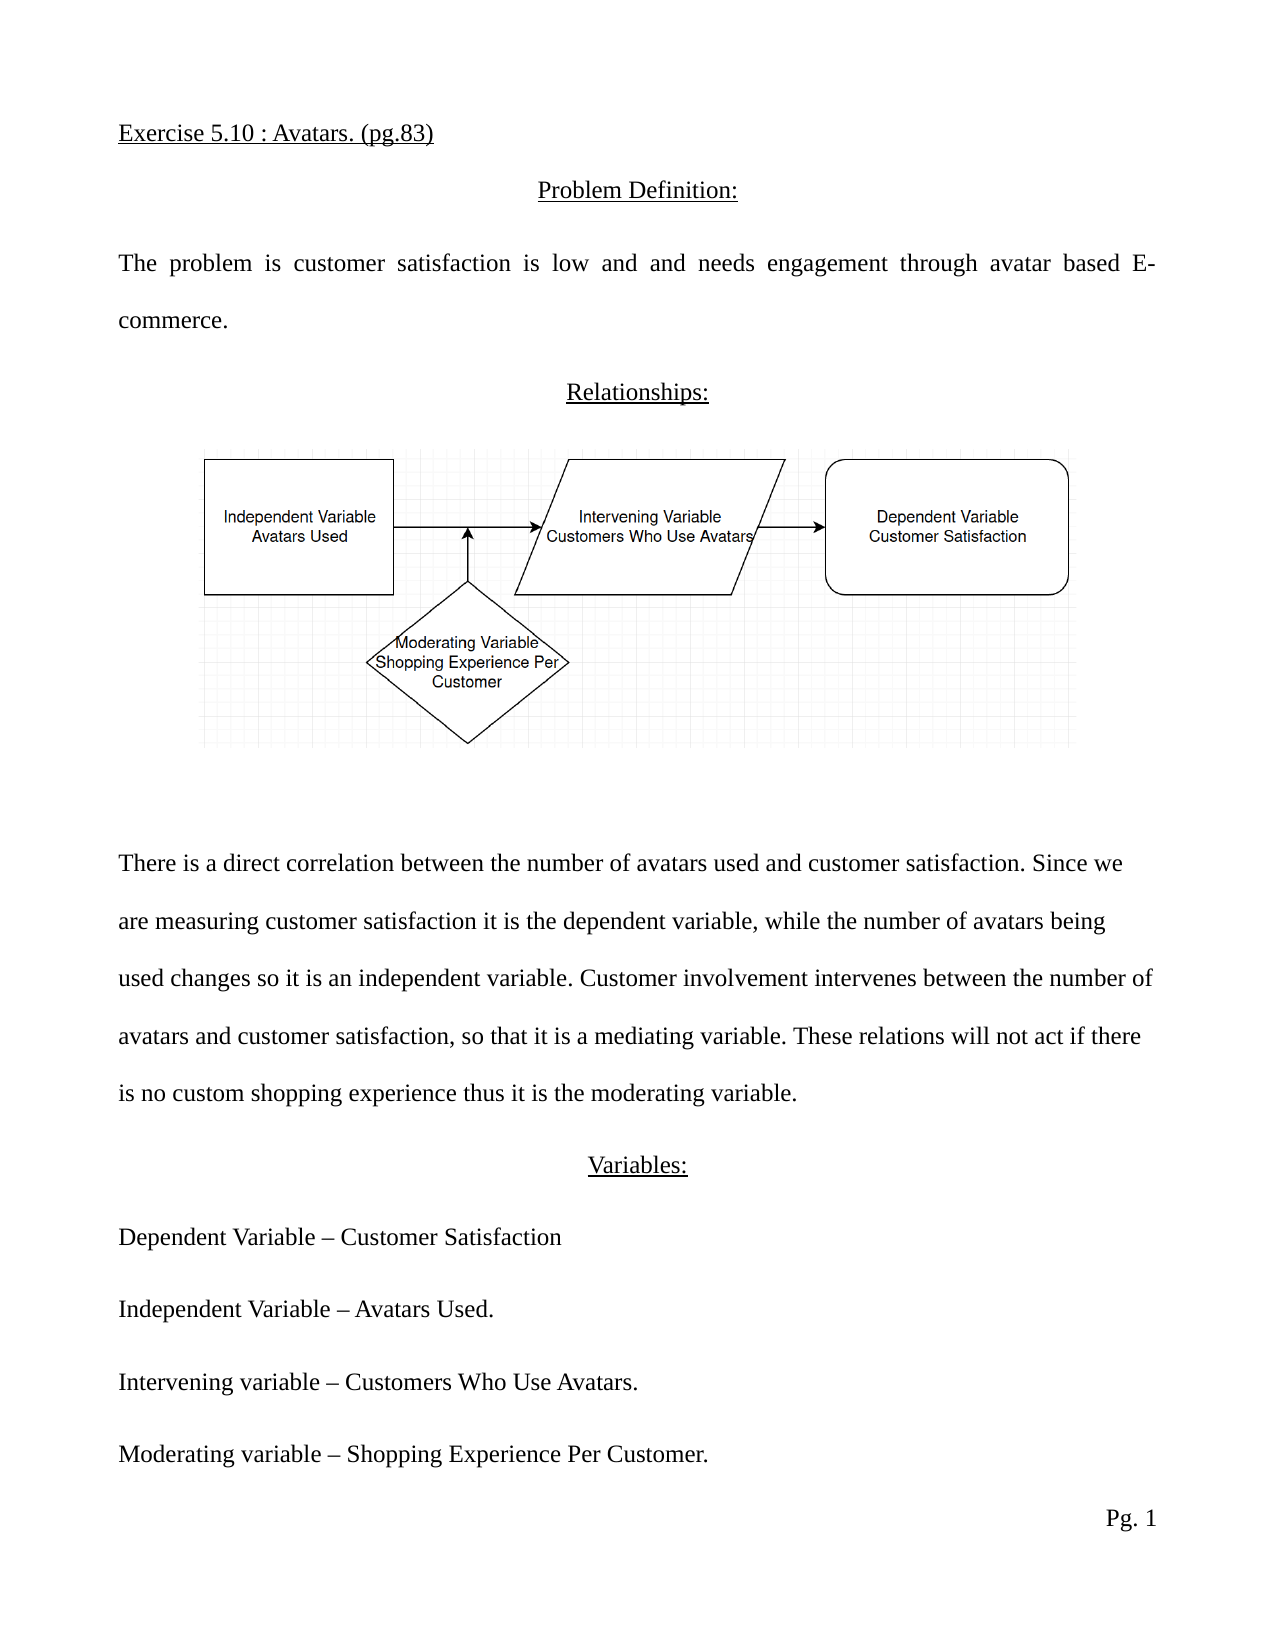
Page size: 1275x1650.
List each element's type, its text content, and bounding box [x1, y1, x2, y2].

picture [198, 449, 1077, 748]
text Exercise 5.10 : Avatars. (pg.83) [118, 118, 1157, 147]
text Variables: [118, 1150, 1157, 1179]
text Moderating variable – Shopping Experience Per Customer. [118, 1439, 1157, 1467]
text There is a direct correlation between the number of avatars used and customer satisfaction. Since we are measuring customer satisfaction it is the dependent variable, while the number of avatars being used changes so it is an independent variable. Customer involvement intervenes between the number of avatars and customer satisfaction, so that it is a mediating variable. These relations will not act if there is no custom shopping experience thus it is the moderating variable. [118, 848, 1157, 1107]
text Dependent Variable – Customer Satisfaction [118, 1222, 1157, 1251]
text Relationships: [118, 377, 1157, 406]
text Problem Definition: [118, 176, 1157, 204]
text Independent Variable – Avatars Used. [118, 1294, 1157, 1323]
text Intervening variable – Customers Who Use Avatars. [118, 1367, 1157, 1395]
text The problem is customer satisfaction is low and and needs engagement through avatar based E-commerce. [118, 248, 1157, 334]
